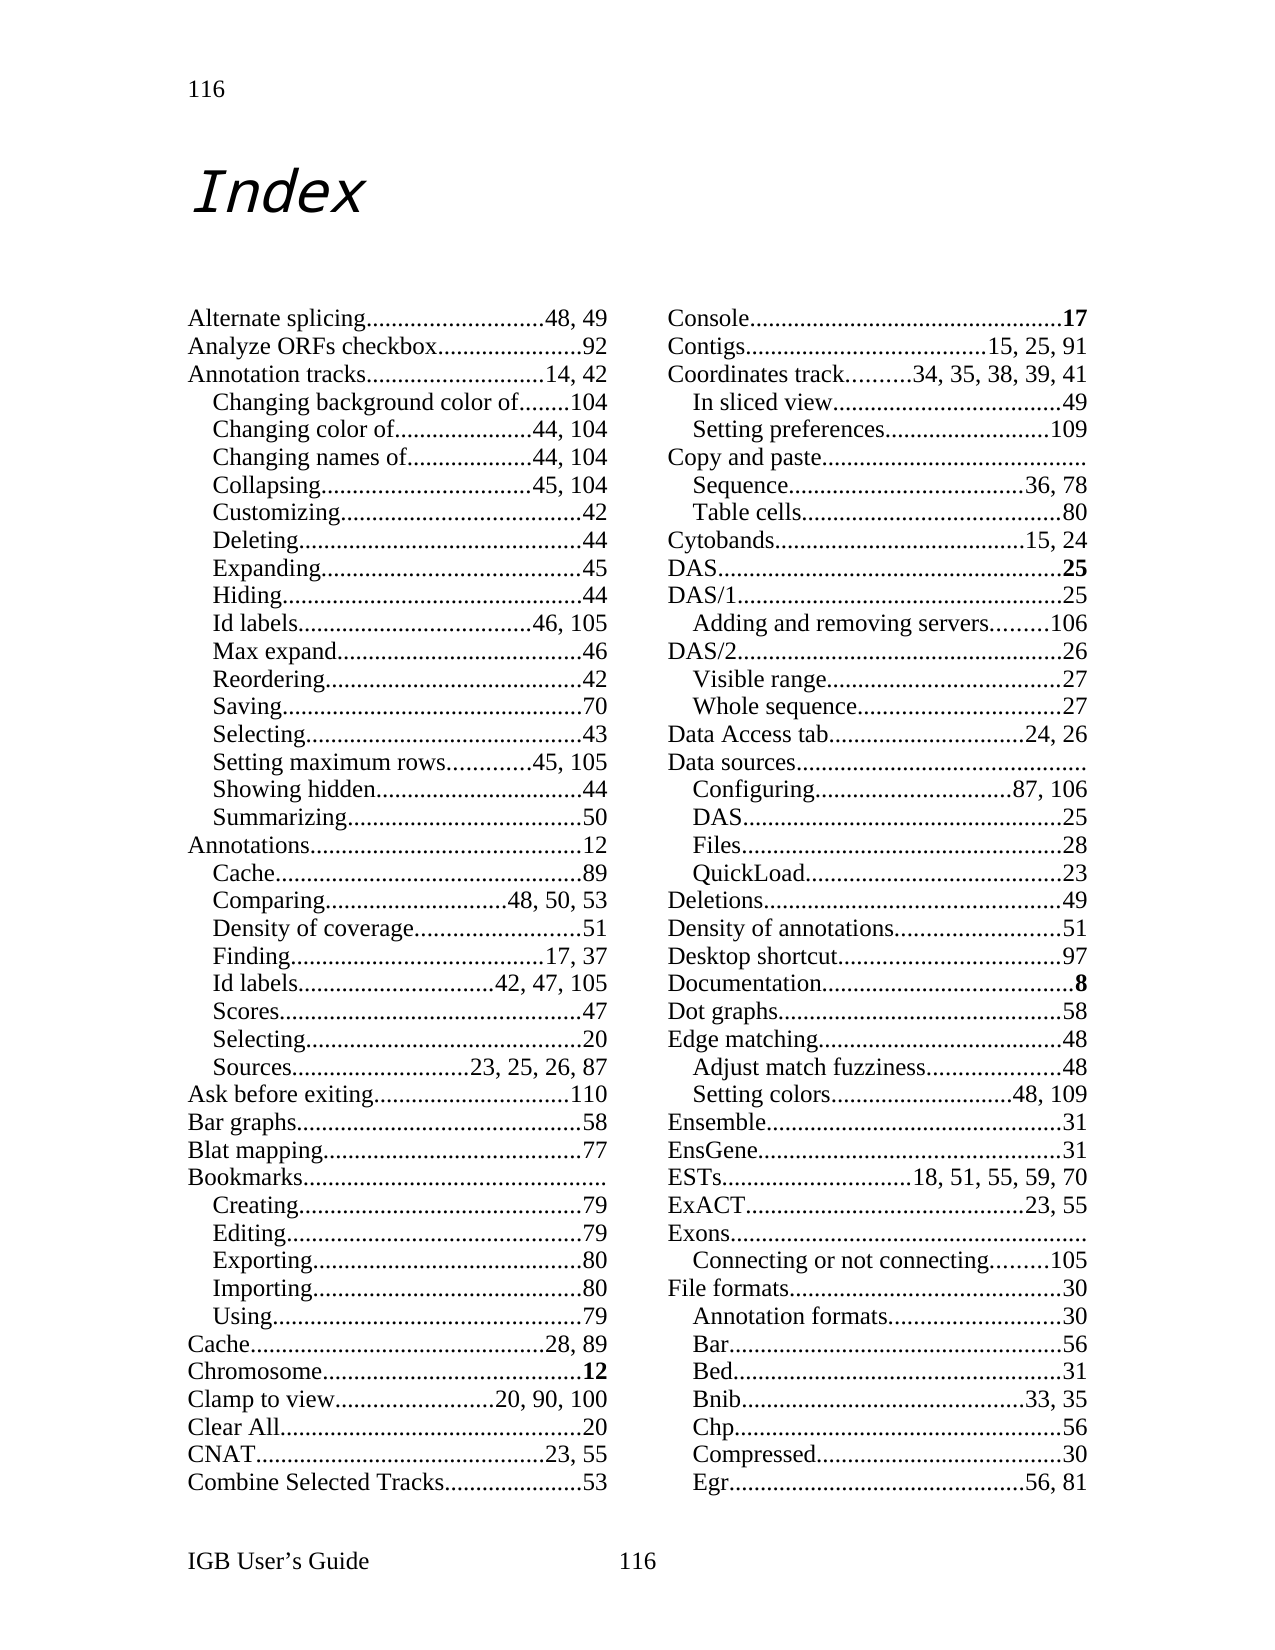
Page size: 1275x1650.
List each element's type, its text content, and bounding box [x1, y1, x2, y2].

text Bed 31 [692, 1357, 1087, 1385]
text Ask before exiting 110 [187, 1080, 607, 1108]
text Editing 79 [212, 1219, 607, 1247]
text Reordering 42 [212, 665, 607, 692]
text Deletions 49 [667, 886, 1087, 914]
text Customizing 42 [212, 498, 607, 526]
text Blat mapping 77 [187, 1136, 607, 1163]
text Configuring 87, 106 [692, 776, 1087, 803]
text Documentation 8 [667, 969, 1087, 997]
text Bar 56 [692, 1330, 1087, 1357]
text Selecting 43 [212, 720, 607, 748]
text Annotations 12 [187, 831, 607, 859]
text Data sources [667, 748, 1087, 776]
text Table cells 80 [692, 498, 1087, 526]
text Density of annotations 51 [667, 914, 1087, 942]
text Expanding 45 [212, 554, 607, 582]
text EnsGene 31 [667, 1136, 1087, 1163]
text Id labels 42, 47, 105 [212, 969, 607, 997]
text CNAT 23, 55 [187, 1441, 607, 1468]
text QuickLoad 23 [692, 859, 1087, 886]
text Scores 47 [212, 997, 607, 1025]
text Chromosome 12 [187, 1357, 607, 1385]
text Ensemble 31 [667, 1108, 1087, 1136]
text Dot graphs 58 [667, 997, 1087, 1025]
text Combine Selected Tracks 53 [187, 1468, 607, 1496]
text Showing hidden 44 [212, 776, 607, 803]
text DAS 25 [667, 554, 1087, 582]
text Annotation tracks 14, 42 [187, 360, 607, 388]
text DAS 25 [692, 803, 1087, 831]
text Analyze ORFs checkbox 92 [187, 332, 607, 360]
text Changing names of 44, 104 [212, 443, 607, 471]
text Adding and removing servers 106 [692, 609, 1087, 637]
text Visible range 27 [692, 665, 1087, 692]
text DAS/1 25 [667, 582, 1087, 609]
text Exons [667, 1219, 1087, 1247]
text Bar graphs 58 [187, 1108, 607, 1136]
text Deleting 44 [212, 526, 607, 554]
text Saving 70 [212, 692, 607, 720]
text Max expand 46 [212, 637, 607, 665]
text Chp 56 [692, 1413, 1087, 1441]
text Adjust match fuzziness 48 [692, 1053, 1087, 1080]
text ESTs 18, 51, 55, 59, 70 [667, 1163, 1087, 1191]
text Egr 56, 81 [692, 1468, 1087, 1496]
text Setting maximum rows 45, 105 [212, 748, 607, 776]
text Comparing 48, 50, 53 [212, 886, 607, 914]
text Console 17 [667, 304, 1087, 332]
text Collapsing 45, 104 [212, 471, 607, 498]
text Sources 23, 25, 26, 87 [212, 1053, 607, 1080]
text Data Access tab 24, 26 [667, 720, 1087, 748]
text Setting colors 48, 109 [692, 1080, 1087, 1108]
text Id labels 46, 105 [212, 609, 607, 637]
text DAS/2 26 [667, 637, 1087, 665]
text Using 79 [212, 1302, 607, 1330]
text File formats 30 [667, 1274, 1087, 1302]
text Contigs 15, 25, 91 [667, 332, 1087, 360]
text Creating 79 [212, 1191, 607, 1219]
text Cache 28, 89 [187, 1330, 607, 1357]
text In sliced view 49 [692, 388, 1087, 415]
text Density of coverage 51 [212, 914, 607, 942]
text Edge matching 48 [667, 1025, 1087, 1053]
text Bnib 33, 35 [692, 1385, 1087, 1413]
text ExACT 23, 55 [667, 1191, 1087, 1219]
text Desktop shortcut 97 [667, 942, 1087, 969]
text Coordinates track 34, 35, 38, 39, 41 [667, 360, 1087, 388]
text Bookmarks [187, 1163, 607, 1191]
text Sequence 36, 78 [692, 471, 1087, 498]
subtitle Index [187, 150, 1087, 229]
text Cache 89 [212, 859, 607, 886]
text Summarizing 50 [212, 803, 607, 831]
text Files 28 [692, 831, 1087, 859]
text Annotation formats 30 [692, 1302, 1087, 1330]
text Setting preferences 109 [692, 415, 1087, 443]
text Exporting 80 [212, 1247, 607, 1274]
text Copy and paste [667, 443, 1087, 471]
text Hiding 44 [212, 582, 607, 609]
text Compressed 30 [692, 1441, 1087, 1468]
text Alternate splicing 48, 49 [187, 304, 607, 332]
text Importing 80 [212, 1274, 607, 1302]
text Clamp to view 20, 90, 100 [187, 1385, 607, 1413]
text Cytobands 15, 24 [667, 526, 1087, 554]
text Finding 17, 37 [212, 942, 607, 969]
text Connecting or not connecting 105 [692, 1247, 1087, 1274]
text Changing color of 44, 104 [212, 415, 607, 443]
text Clear All 20 [187, 1413, 607, 1441]
text Changing background color of 104 [212, 388, 607, 415]
text Whole sequence 27 [692, 692, 1087, 720]
text Selecting 20 [212, 1025, 607, 1053]
